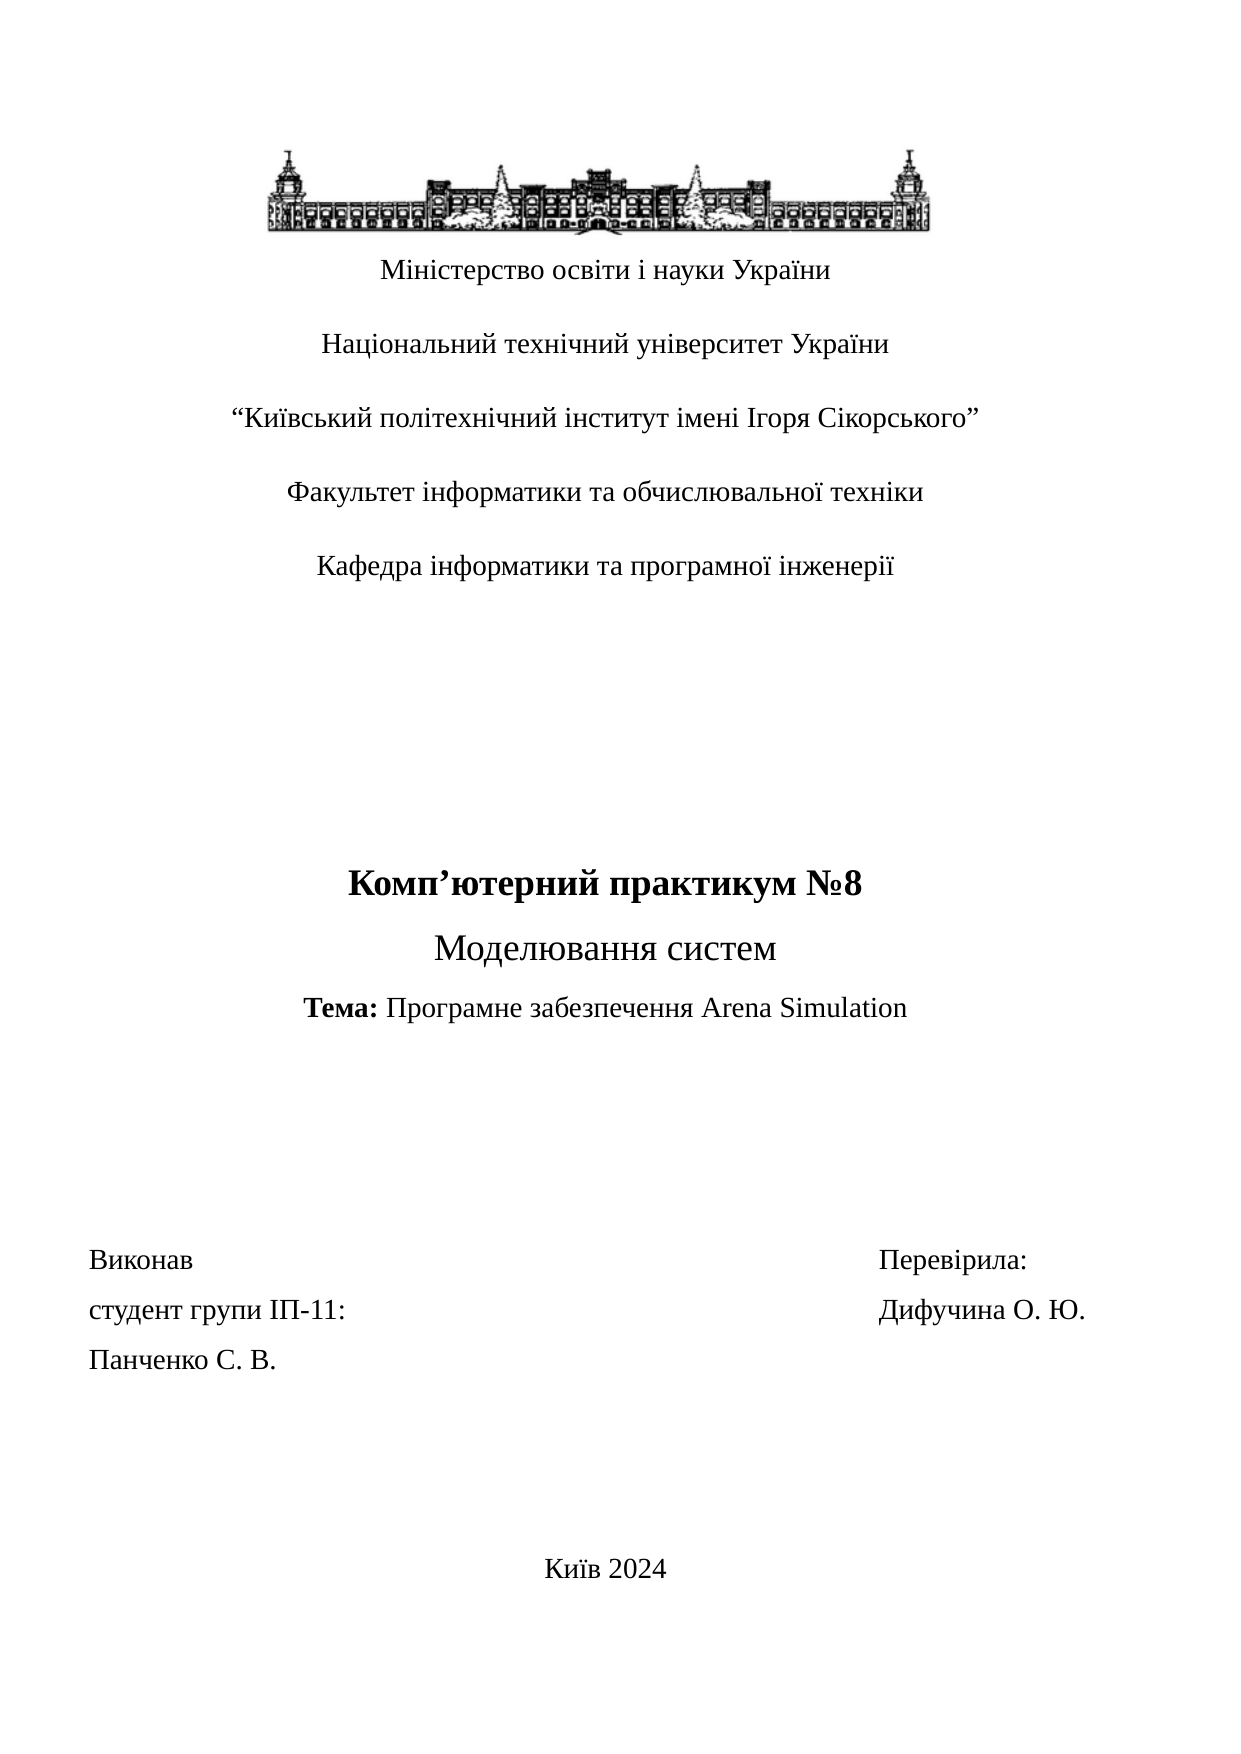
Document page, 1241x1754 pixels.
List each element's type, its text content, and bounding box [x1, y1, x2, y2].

text Факультет інформатики та обчислювальної техніки [88, 474, 1122, 508]
text Тема: Програмне забезпечення Arena Simulation [88, 990, 1122, 1024]
text Кафедра інформатики та програмної інженерії [88, 548, 1122, 582]
text Комп’ютерний практикум №8 [88, 861, 1122, 904]
text Київ 2024 [88, 1551, 1122, 1585]
text Панченко С. В. [88, 1342, 1122, 1376]
text Виконав Перевірила: [88, 1242, 1122, 1275]
picture [230, 138, 981, 239]
text Міністерство освіти і науки України [88, 252, 1122, 286]
text Моделювання систем [88, 926, 1122, 969]
text “Київський політехнічний інститут імені Ігоря Сікорського” [88, 400, 1122, 434]
text Національний технічний університет України [88, 326, 1122, 360]
text студент групи ІП-11: Дифучина О. Ю. [88, 1292, 1122, 1326]
